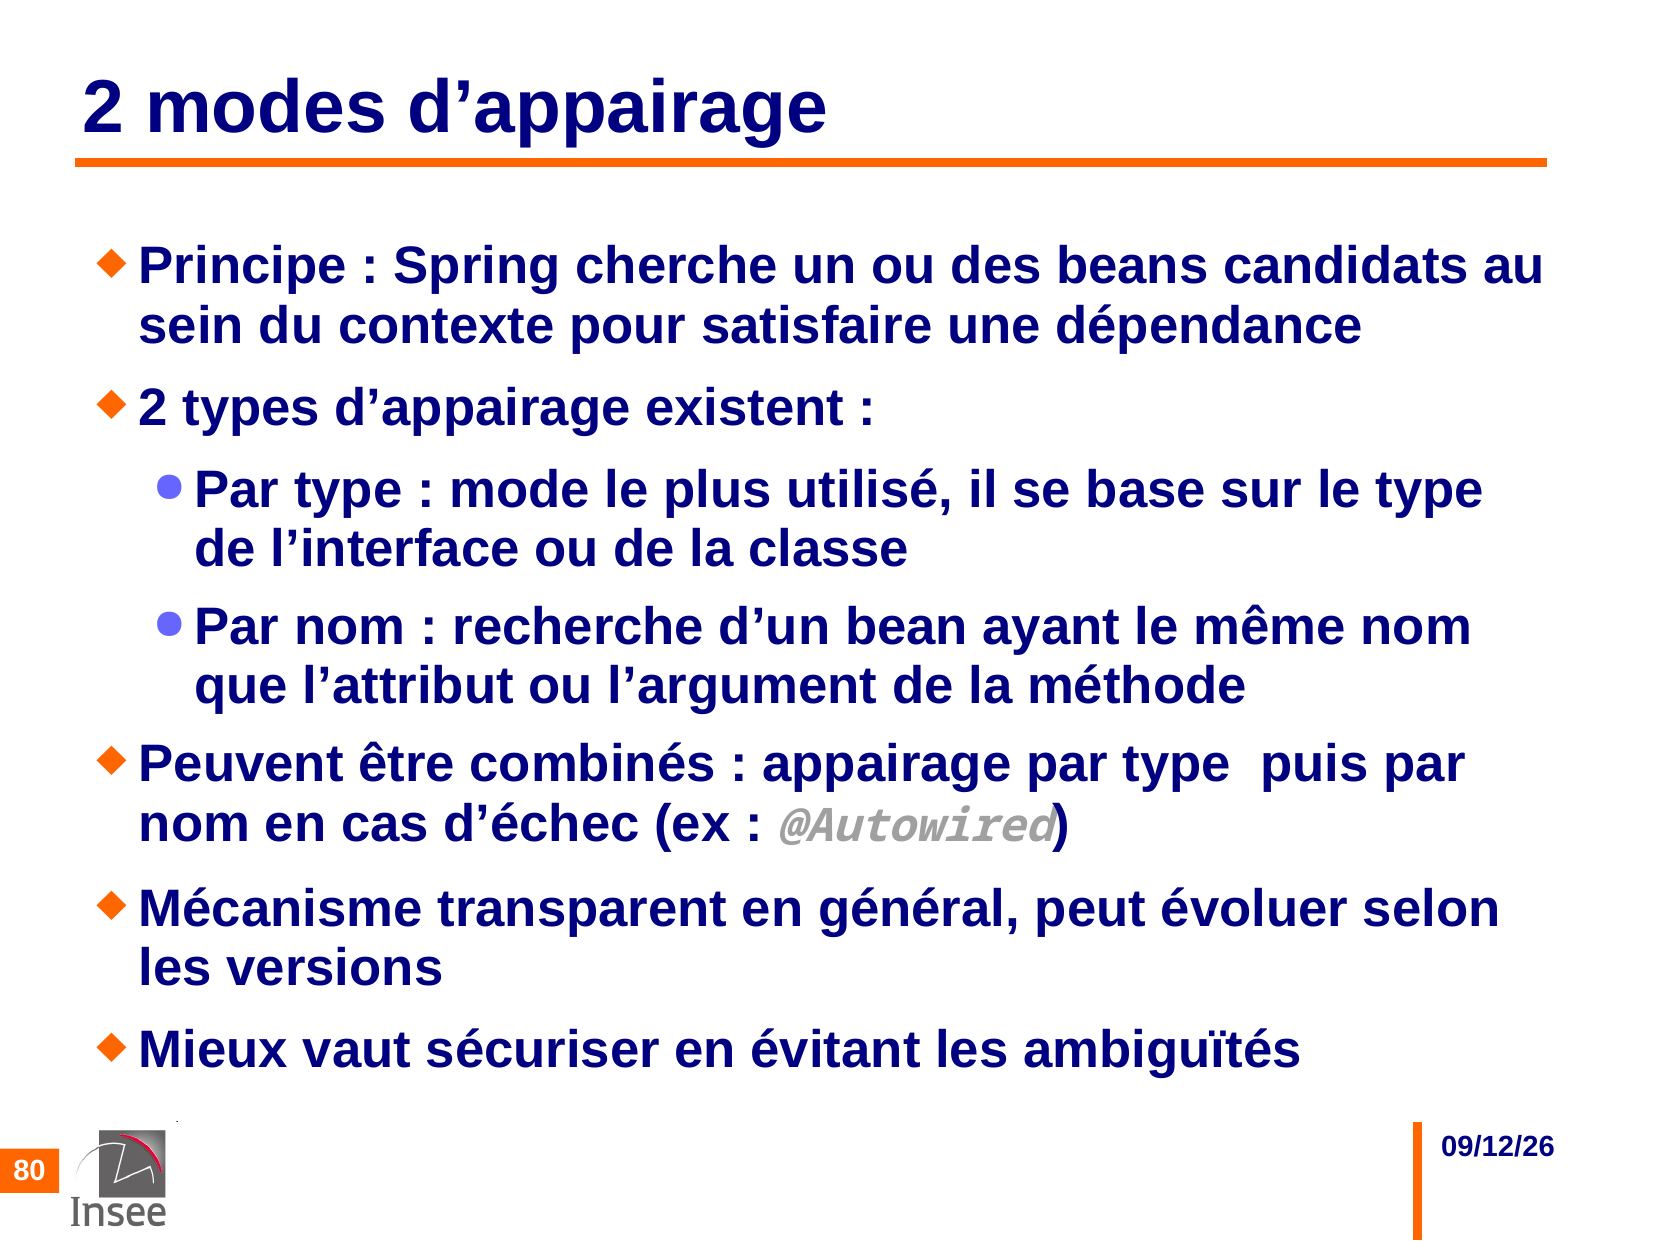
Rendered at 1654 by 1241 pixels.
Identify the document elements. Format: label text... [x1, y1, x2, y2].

list Principe : Spring cherche un ou des beans candidats au sein du contexte pour satisfaire une dépendance 2 types d’appairage existent : Par type : mode le plus utilisé, il se base sur le type de l’interface ou de la classe Par nom : recherche d’un bean ayant le même nom que l’attribut ou l’argument de la méthode Peuvent être combinés : appairage par type puis par nom en cas d’échec (ex : @Autowired) Mécanisme transparent en général, peut évoluer selon les versions Mieux vaut sécuriser en évitant les ambiguïtés [82, 236, 1548, 1087]
picture [62, 1121, 178, 1241]
title 2 modes d’appairage [82, 49, 1619, 163]
